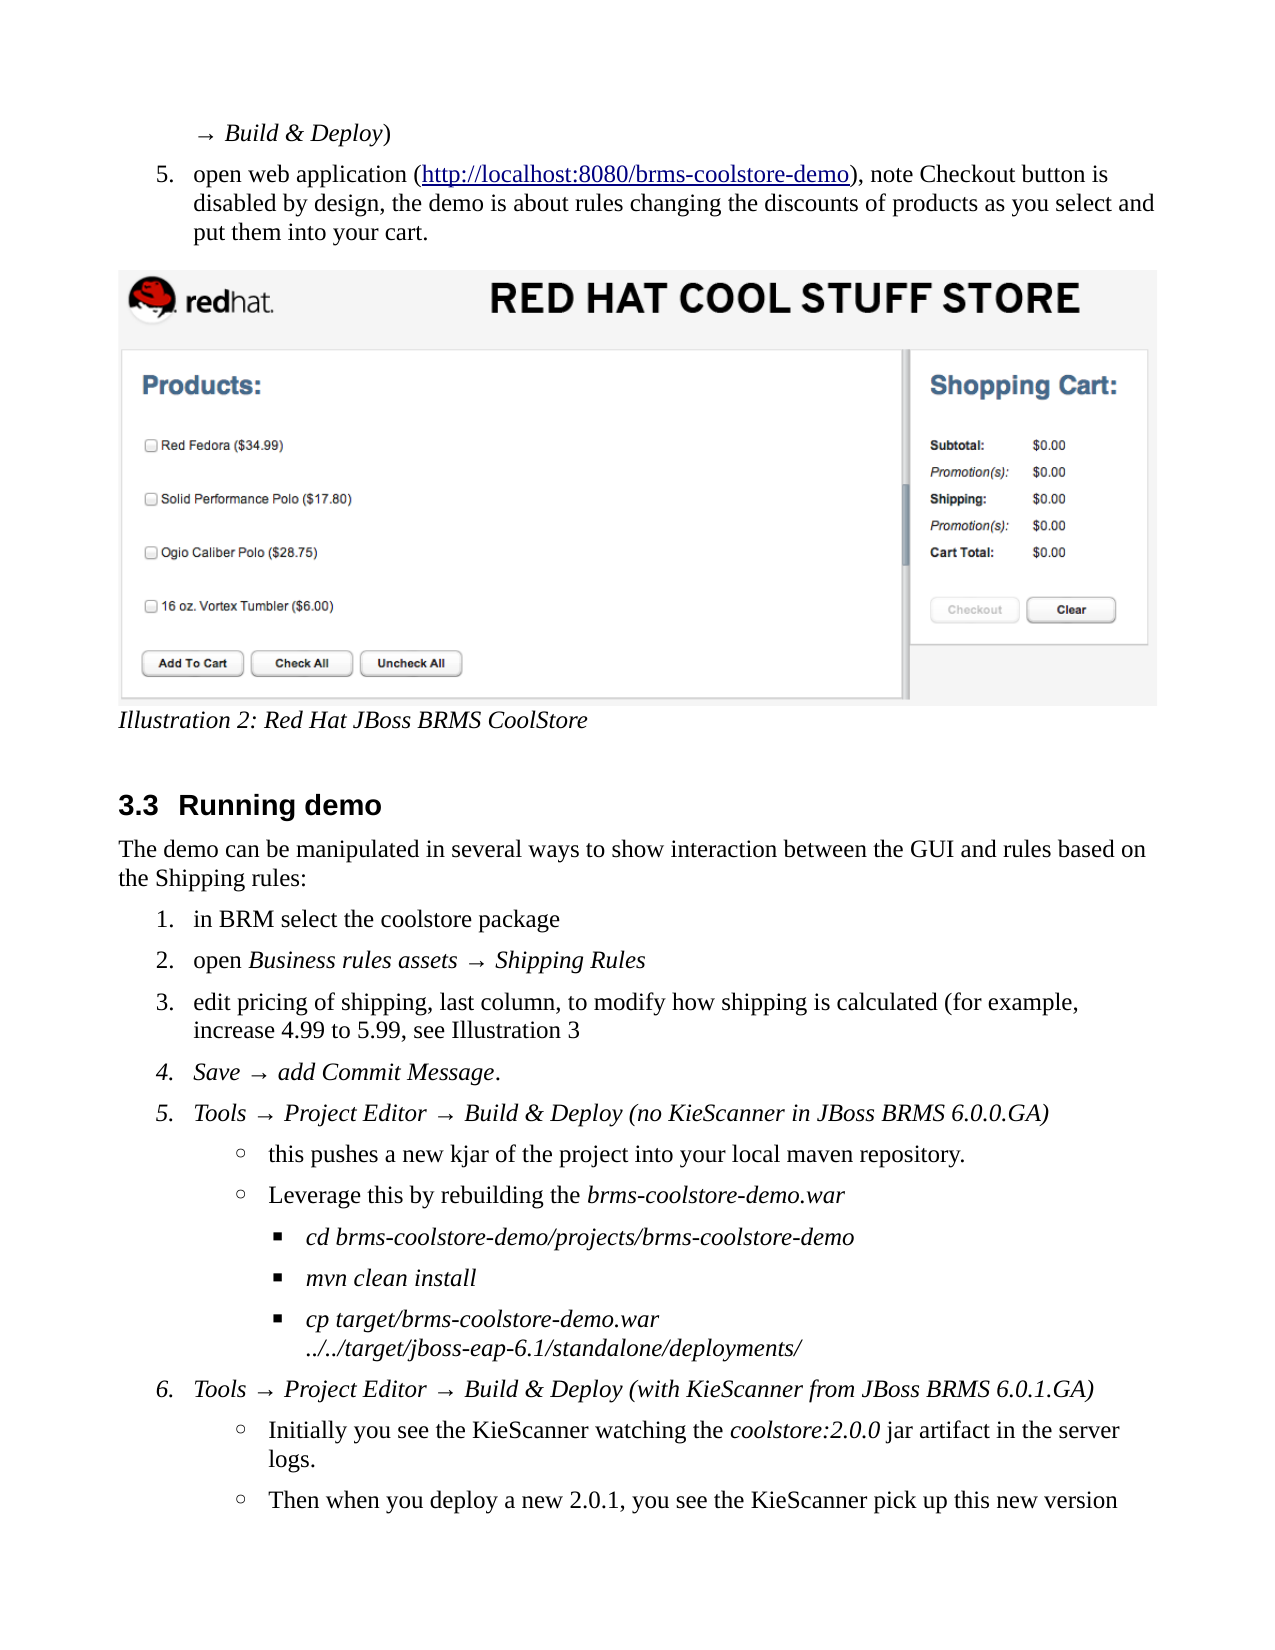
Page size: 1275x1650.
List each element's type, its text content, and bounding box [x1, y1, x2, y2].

list Tools → Project Editor → Build & Deploy (with KieScanner from JBoss BRMS 6.0.1.GA) [156, 1374, 1157, 1403]
list Save → add Commit Message. [156, 1057, 1157, 1085]
list Then when you deploy a new 2.0.1, you see the KieScanner pick up this new version [231, 1485, 1157, 1514]
list this pushes a new kjar of the project into your local maven repository. [231, 1139, 1157, 1168]
list Initially you see the KieScanner watching the coolstore:2.0.0 jar artifact in the server logs. [231, 1415, 1157, 1473]
list Leverage this by rebuilding the brms-coolstore-demo.war [231, 1180, 1157, 1209]
list cp target/brms-coolstore-demo.war ../../target/jboss-eap-6.1/standalone/deployments/ [268, 1304, 1157, 1362]
list edit pricing of shipping, last column, to modify how shipping is calculated (for example, increase 4.99 to 5.99, see Illustration 3 [156, 987, 1157, 1044]
list Illustration 2: Red Hat JBoss BRMS CoolStore [118, 706, 1157, 734]
text The demo can be manipulated in several ways to show interaction between the GUI and rules based on the Shipping rules: [118, 834, 1157, 892]
list open web application (http://localhost:8080/brms-coolstore-demo), note Checkout button is disabled by design, the demo is about rules changing the discounts of products as you select and put them into your cart. [156, 159, 1157, 246]
list in BRM select the coolstore package [156, 904, 1157, 933]
picture [118, 270, 1158, 706]
list Tools → Project Editor → Build & Deploy (no KieScanner in JBoss BRMS 6.0.0.GA) [156, 1098, 1157, 1127]
subtitle Running demo [118, 788, 1157, 822]
list open Business rules assets → Shipping Rules [156, 945, 1157, 974]
list cd brms-coolstore-demo/projects/brms-coolstore-demo [268, 1222, 1157, 1250]
list → Build & Deploy) [156, 118, 1157, 147]
list mvn clean install [268, 1263, 1157, 1292]
